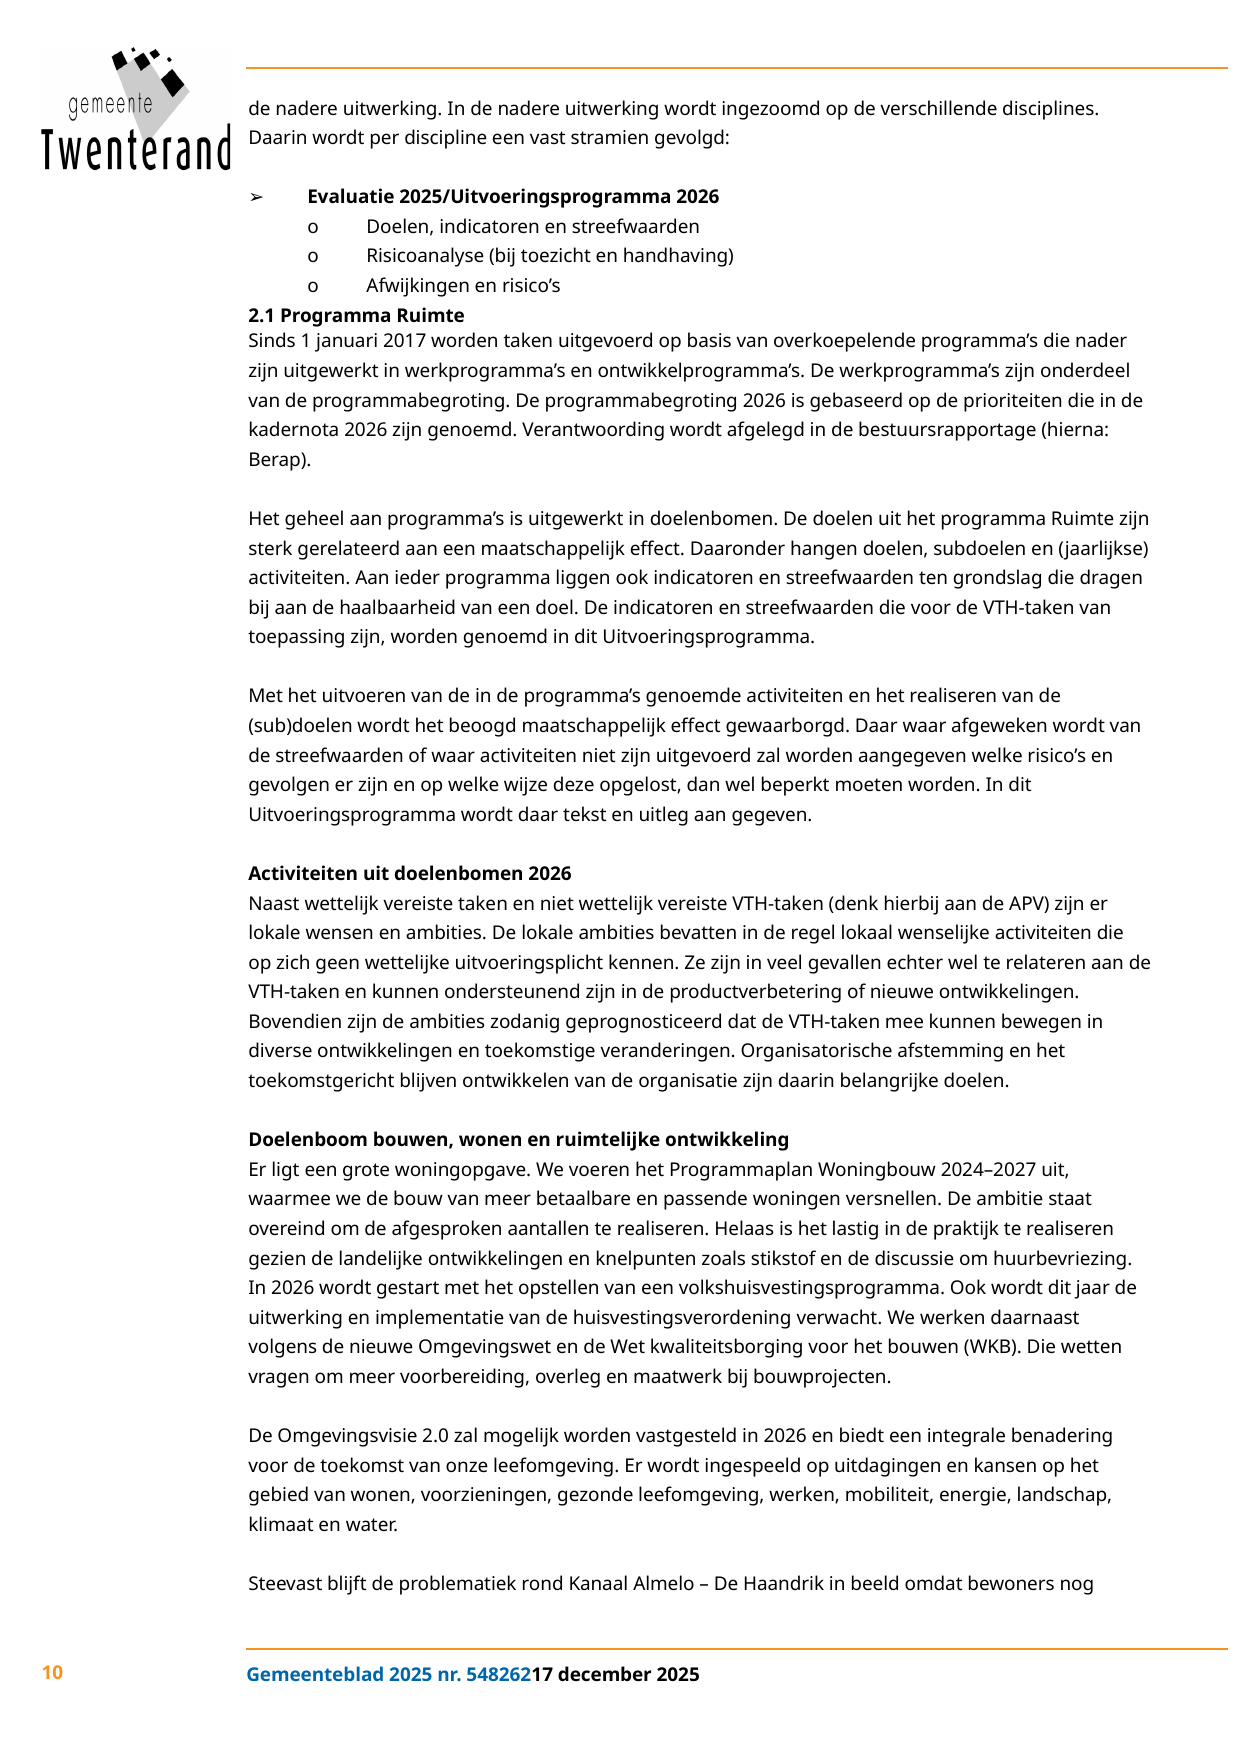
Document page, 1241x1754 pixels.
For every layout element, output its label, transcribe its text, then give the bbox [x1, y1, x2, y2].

text Er ligt een grote woningopgave. We voeren het Programmaplan Woningbouw 2024–2027 uit, waarmee we de bouw van meer betaalbare en passende woningen versnellen. De ambitie staat overeind om de afgesproken aantallen te realiseren. Helaas is het lastig in de praktijk te realiseren gezien de landelijke ontwikkelingen en knelpunten zoals stikstof en de discussie om huurbevriezing. In 2026 wordt gestart met het opstellen van een volkshuisvestingsprogramma. Ook wordt dit jaar de uitwerking en implementatie van de huisvestingsverordening verwacht. We werken daarnaast volgens de nieuwe Omgevingswet en de Wet kwaliteitsborging voor het bouwen (WKB). Die wetten vragen om meer voorbereiding, overleg en maatwerk bij bouwprojecten. [248, 1156, 1152, 1389]
text Met het uitvoeren van de in de programma’s genoemde activiteiten en het realiseren van de (sub)doelen wordt het beoogd maatschappelijk effect gewaarborgd. Daar waar afgeweken wordt van de streefwaarden of waar activiteiten niet zijn uitgevoerd zal worden aangegeven welke risico’s en gevolgen er zijn en op welke wijze deze opgelost, dan wel beperkt moeten worden. In dit Uitvoeringsprogramma wordt daar tekst en uitleg aan gegeven. [248, 683, 1152, 827]
list Doelen, indicatoren en streefwaarden [307, 213, 1152, 239]
text Sinds 1 januari 2017 worden taken uitgevoerd op basis van overkoepelende programma’s die nader zijn uitgewerkt in werkprogramma’s en ontwikkelprogramma’s. De werkprogramma’s zijn onderdeel van de programmabegroting. De programmabegroting 2026 is gebaseerd op de prioriteiten die in de kadernota 2026 zijn genoemd. Verantwoording wordt afgelegd in de bestuursrapportage (hierna: Berap). [248, 328, 1152, 472]
text 2.1 Programma Ruimte [248, 302, 1152, 328]
text Steevast blijft de problematiek rond Kanaal Almelo – De Haandrik in beeld omdat bewoners nog [248, 1570, 1152, 1596]
text Het geheel aan programma’s is uitgewerkt in doelenbomen. De doelen uit het programma Ruimte zijn sterk gerelateerd aan een maatschappelijk effect. Daaronder hangen doelen, subdoelen en (jaarlijkse) activiteiten. Aan ieder programma liggen ook indicatoren en streefwaarden ten grondslag die dragen bij aan de haalbaarheid van een doel. De indicatoren en streefwaarden die voor de VTH-taken van toepassing zijn, worden genoemd in dit Uitvoeringsprogramma. [248, 505, 1152, 649]
text De Omgevingsvisie 2.0 zal mogelijk worden vastgesteld in 2026 en biedt een integrale benadering voor de toekomst van onze leefomgeving. Er wordt ingespeeld op uitdagingen en kansen op het gebied van wonen, voorzieningen, gezonde leefomgeving, werken, mobiliteit, energie, landschap, klimaat en water. [248, 1422, 1152, 1537]
text Doelenboom bouwen, wonen en ruimtelijke ontwikkeling [248, 1126, 1152, 1152]
list Evaluatie 2025/Uitvoeringsprogramma 2026 [248, 183, 1152, 209]
text de nadere uitwerking. In de nadere uitwerking wordt ingezoomd op de verschillende disciplines. Daarin wordt per discipline een vast stramien gevolgd: [248, 95, 1152, 150]
list Afwijkingen en risico’s [307, 272, 1152, 298]
text Activiteiten uit doelenbomen 2026 [248, 860, 1152, 886]
text Naast wettelijk vereiste taken en niet wettelijk vereiste VTH-taken (denk hierbij aan de APV) zijn er lokale wensen en ambities. De lokale ambities bevatten in de regel lokaal wenselijke activiteiten die op zich geen wettelijke uitvoeringsplicht kennen. Ze zijn in veel gevallen echter wel te relateren aan de VTH-taken en kunnen ondersteunend zijn in de productverbetering of nieuwe ontwikkelingen. Bovendien zijn de ambities zodanig geprognosticeerd dat de VTH-taken mee kunnen bewegen in diverse ontwikkelingen en toekomstige veranderingen. Organisatorische afstemming en het toekomstgericht blijven ontwikkelen van de organisatie zijn daarin belangrijke doelen. [248, 890, 1152, 1093]
list Risicoanalyse (bij toezicht en handhaving) [307, 243, 1152, 268]
picture [41, 47, 231, 172]
